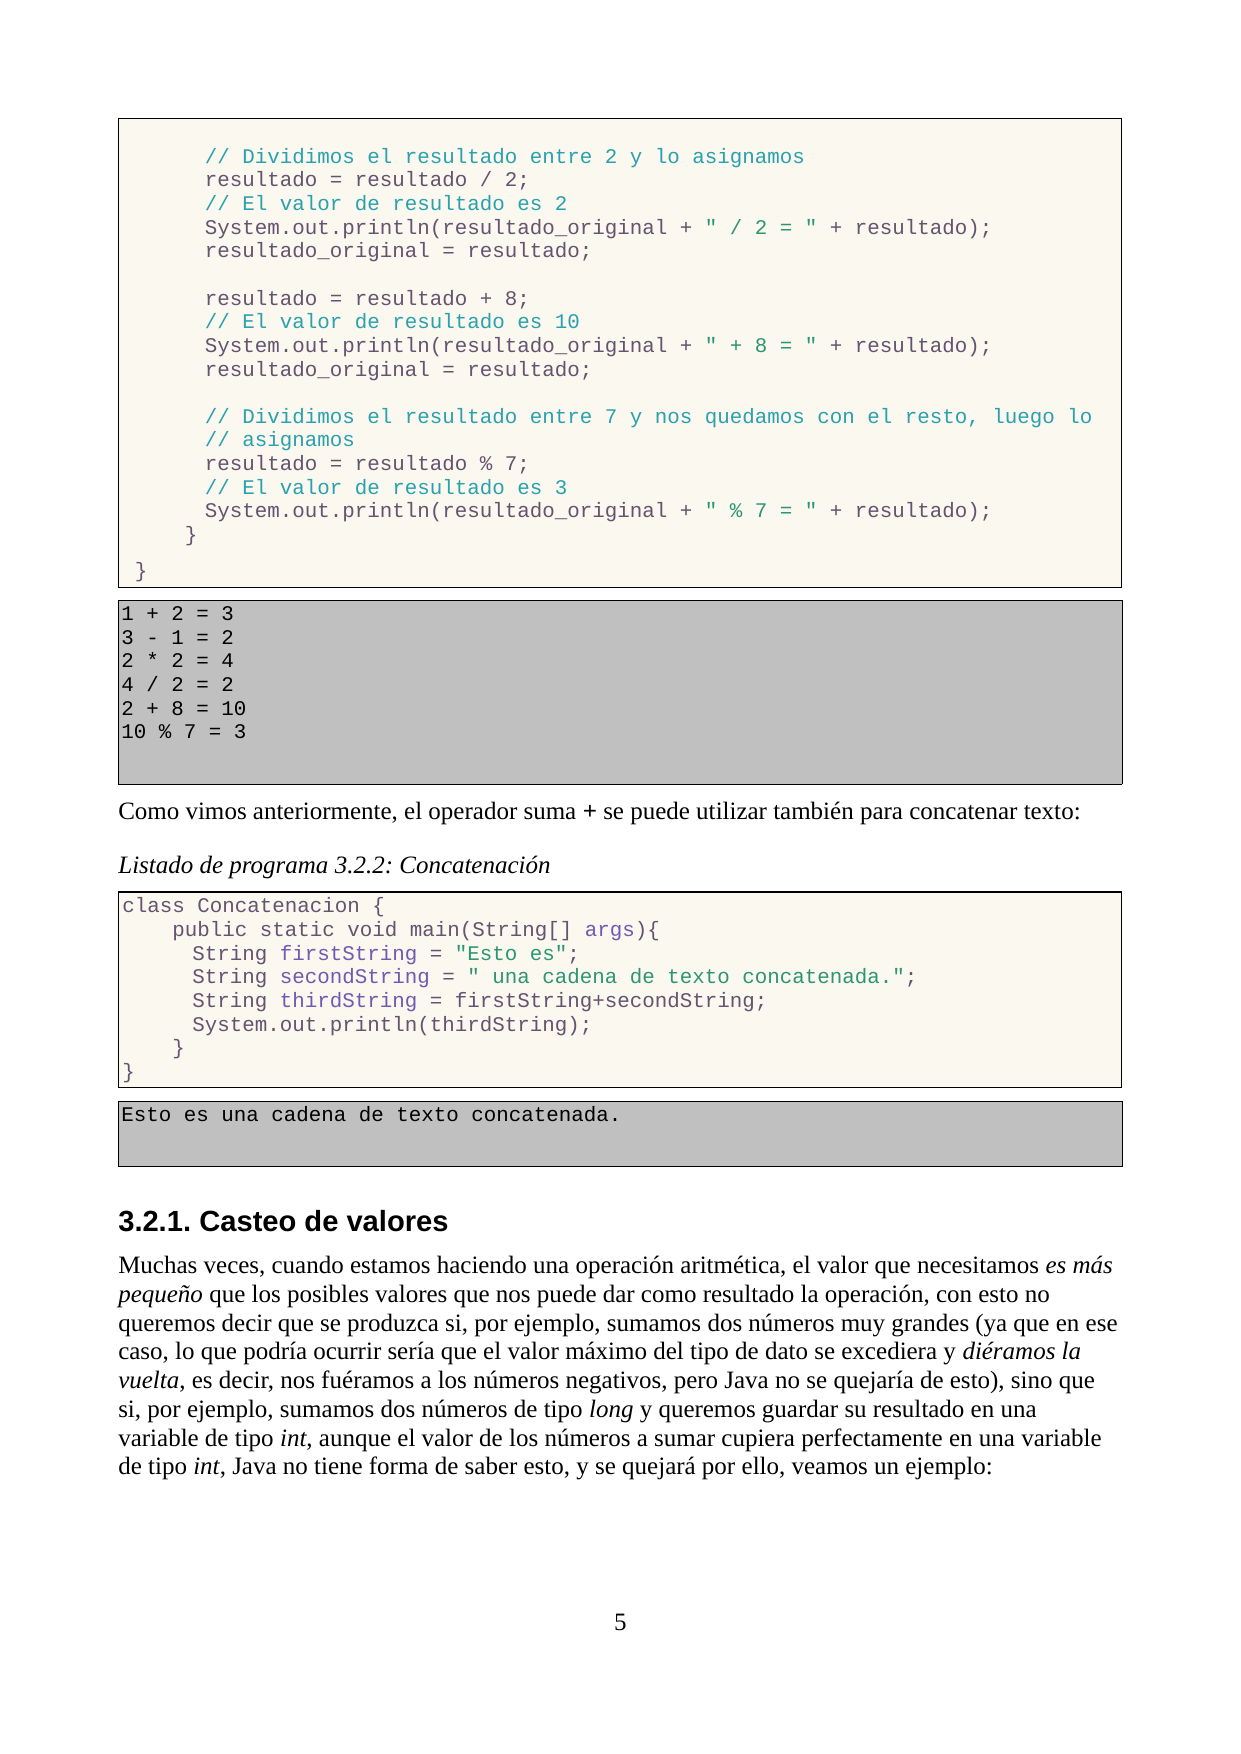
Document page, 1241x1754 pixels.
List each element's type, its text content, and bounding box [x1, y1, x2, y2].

text } [119, 1057, 1121, 1087]
subtitle Casteo de valores [118, 1204, 1122, 1238]
text // El valor de resultado es 3 [119, 473, 1121, 496]
text 2 + 8 = 10 [119, 695, 1122, 718]
text // Dividimos el resultado entre 2 y lo asignamos [119, 142, 1121, 165]
text 10 % 7 = 3 [119, 718, 1122, 745]
text System.out.println(resultado_original + " / 2 = " + resultado); [119, 213, 1121, 236]
text System.out.println(resultado_original + " + 8 = " + resultado); [119, 331, 1121, 354]
text resultado = resultado + 8; [119, 284, 1121, 307]
text // asignamos [119, 426, 1121, 449]
text 2 * 2 = 4 [119, 647, 1122, 671]
text class Concatenacion { [119, 893, 1121, 915]
text } [119, 1033, 1121, 1057]
text System.out.println(thirdString); [119, 1010, 1121, 1033]
text String secondString = " una cadena de texto concatenada."; [119, 962, 1121, 986]
text resultado_original = resultado; [119, 236, 1121, 260]
list Listado de programa 3.2.2: Concatenación [118, 850, 1122, 879]
text resultado = resultado % 7; [119, 449, 1121, 473]
text 4 / 2 = 2 [119, 671, 1122, 695]
text System.out.println(resultado_original + " % 7 = " + resultado); [119, 496, 1121, 520]
text resultado_original = resultado; [119, 354, 1121, 378]
text Muchas veces, cuando estamos haciendo una operación aritmética, el valor que necesitamos es más pequeño que los posibles valores que nos puede dar como resultado la operación, con esto no queremos decir que se produzca si, por ejemplo, sumamos dos números muy grandes (ya que en ese caso, lo que podría ocurrir sería que el valor máximo del tipo de dato se excediera y diéramos la vuelta, es decir, nos fuéramos a los números negativos, pero Java no se quejaría de esto), sino que si, por ejemplo, sumamos dos números de tipo long y queremos guardar su resultado en una variable de tipo int, aunque el valor de los números a sumar cupiera perfectamente en una variable de tipo int, Java no tiene forma de saber esto, y se quejará por ello, veamos un ejemplo: [118, 1250, 1122, 1480]
text public static void main(String[] args){ [119, 915, 1121, 939]
text // El valor de resultado es 2 [119, 189, 1121, 213]
text Esto es una cadena de texto concatenada. [119, 1102, 1122, 1128]
text Como vimos anteriormente, el operador suma + se puede utilizar también para concatenar texto: [118, 796, 1122, 825]
text } [119, 520, 1121, 548]
text // El valor de resultado es 10 [119, 307, 1121, 331]
text resultado = resultado / 2; [119, 165, 1121, 189]
text 1 + 2 = 3 [119, 601, 1122, 624]
text String firstString = "Esto es"; [119, 939, 1121, 962]
text } [119, 556, 1121, 587]
text String thirdString = firstString+secondString; [119, 986, 1121, 1010]
text 3 - 1 = 2 [119, 624, 1122, 647]
text // Dividimos el resultado entre 7 y nos quedamos con el resto, luego lo [119, 402, 1121, 426]
